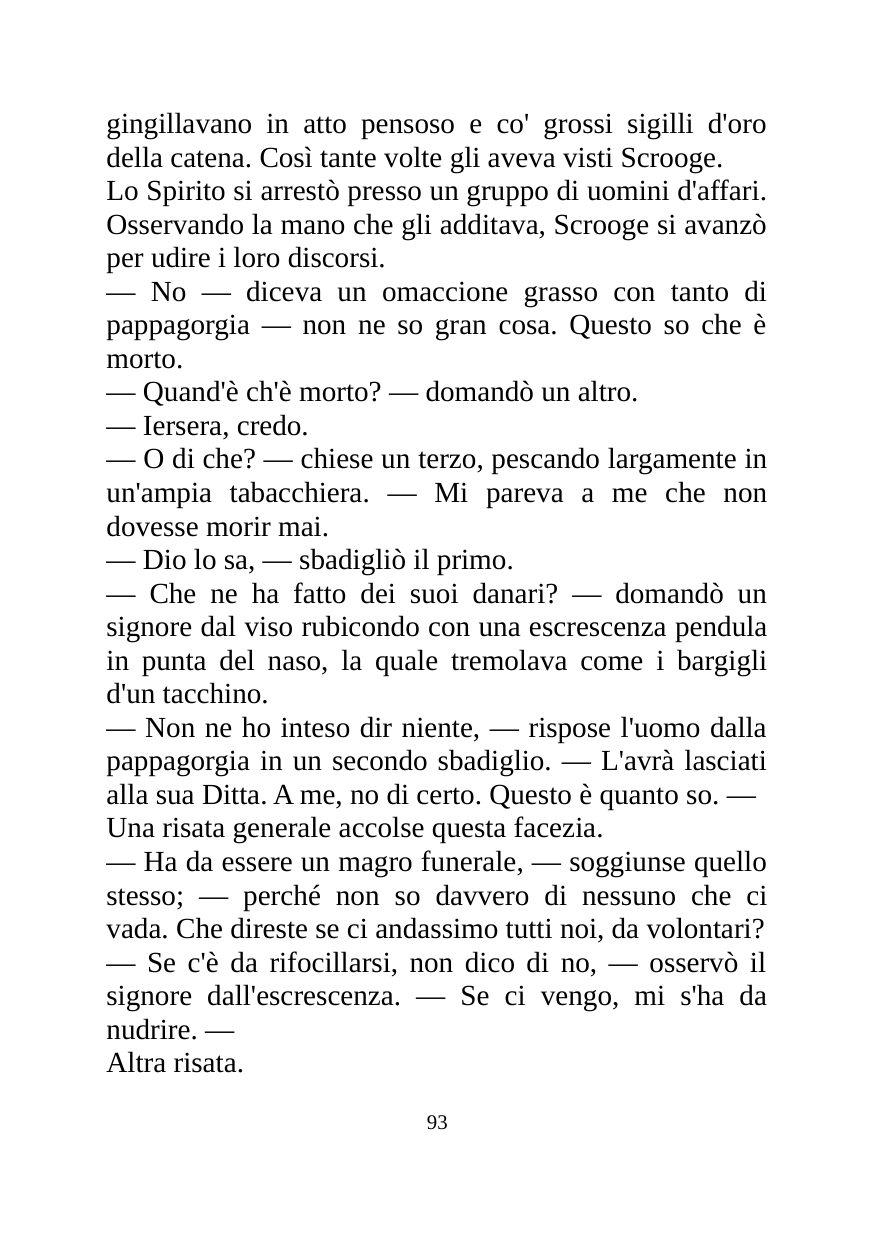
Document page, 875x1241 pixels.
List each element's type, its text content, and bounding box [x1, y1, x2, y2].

text — Iersera, credo. [106, 408, 768, 442]
text Una risata generale accolse questa facezia. [106, 811, 768, 844]
text — Quand'è ch'è morto? — domandò un altro. [106, 374, 768, 408]
text — Ha da essere un magro funerale, — soggiunse quello stesso; — perché non so davvero di nessuno che ci vada. Che direste se ci andassimo tutti noi, da volontari? [106, 844, 768, 945]
text — Non ne ho inteso dir niente, — rispose l'uomo dalla pappagorgia in un secondo sbadiglio. — L'avrà lasciati alla sua Ditta. A me, no di certo. Questo è quanto so. — [106, 710, 768, 811]
text — Dio lo sa, — sbadigliò il primo. [106, 542, 768, 576]
text Altra risata. [106, 1045, 768, 1079]
text Lo Spirito si arrestò presso un gruppo di uomini d'affari. Osservando la mano che gli additava, Scrooge si avanzò per udire i loro discorsi. [106, 173, 768, 274]
text gingillavano in atto pensoso e co' grossi sigilli d'oro della catena. Così tante volte gli aveva visti Scrooge. [106, 106, 768, 173]
text — Che ne ha fatto dei suoi danari? — domandò un signore dal viso rubicondo con una escrescenza pendula in punta del naso, la quale tremolava come i bargigli d'un tacchino. [106, 576, 768, 710]
text — Se c'è da rifocillarsi, non dico di no, — osservò il signore dall'escrescenza. — Se ci vengo, mi s'ha da nudrire. — [106, 945, 768, 1045]
text — No — diceva un omaccione grasso con tanto di pappagorgia — non ne so gran cosa. Questo so che è morto. [106, 274, 768, 374]
text — O di che? — chiese un terzo, pescando largamente in un'ampia tabacchiera. — Mi pareva a me che non dovesse morir mai. [106, 442, 768, 542]
